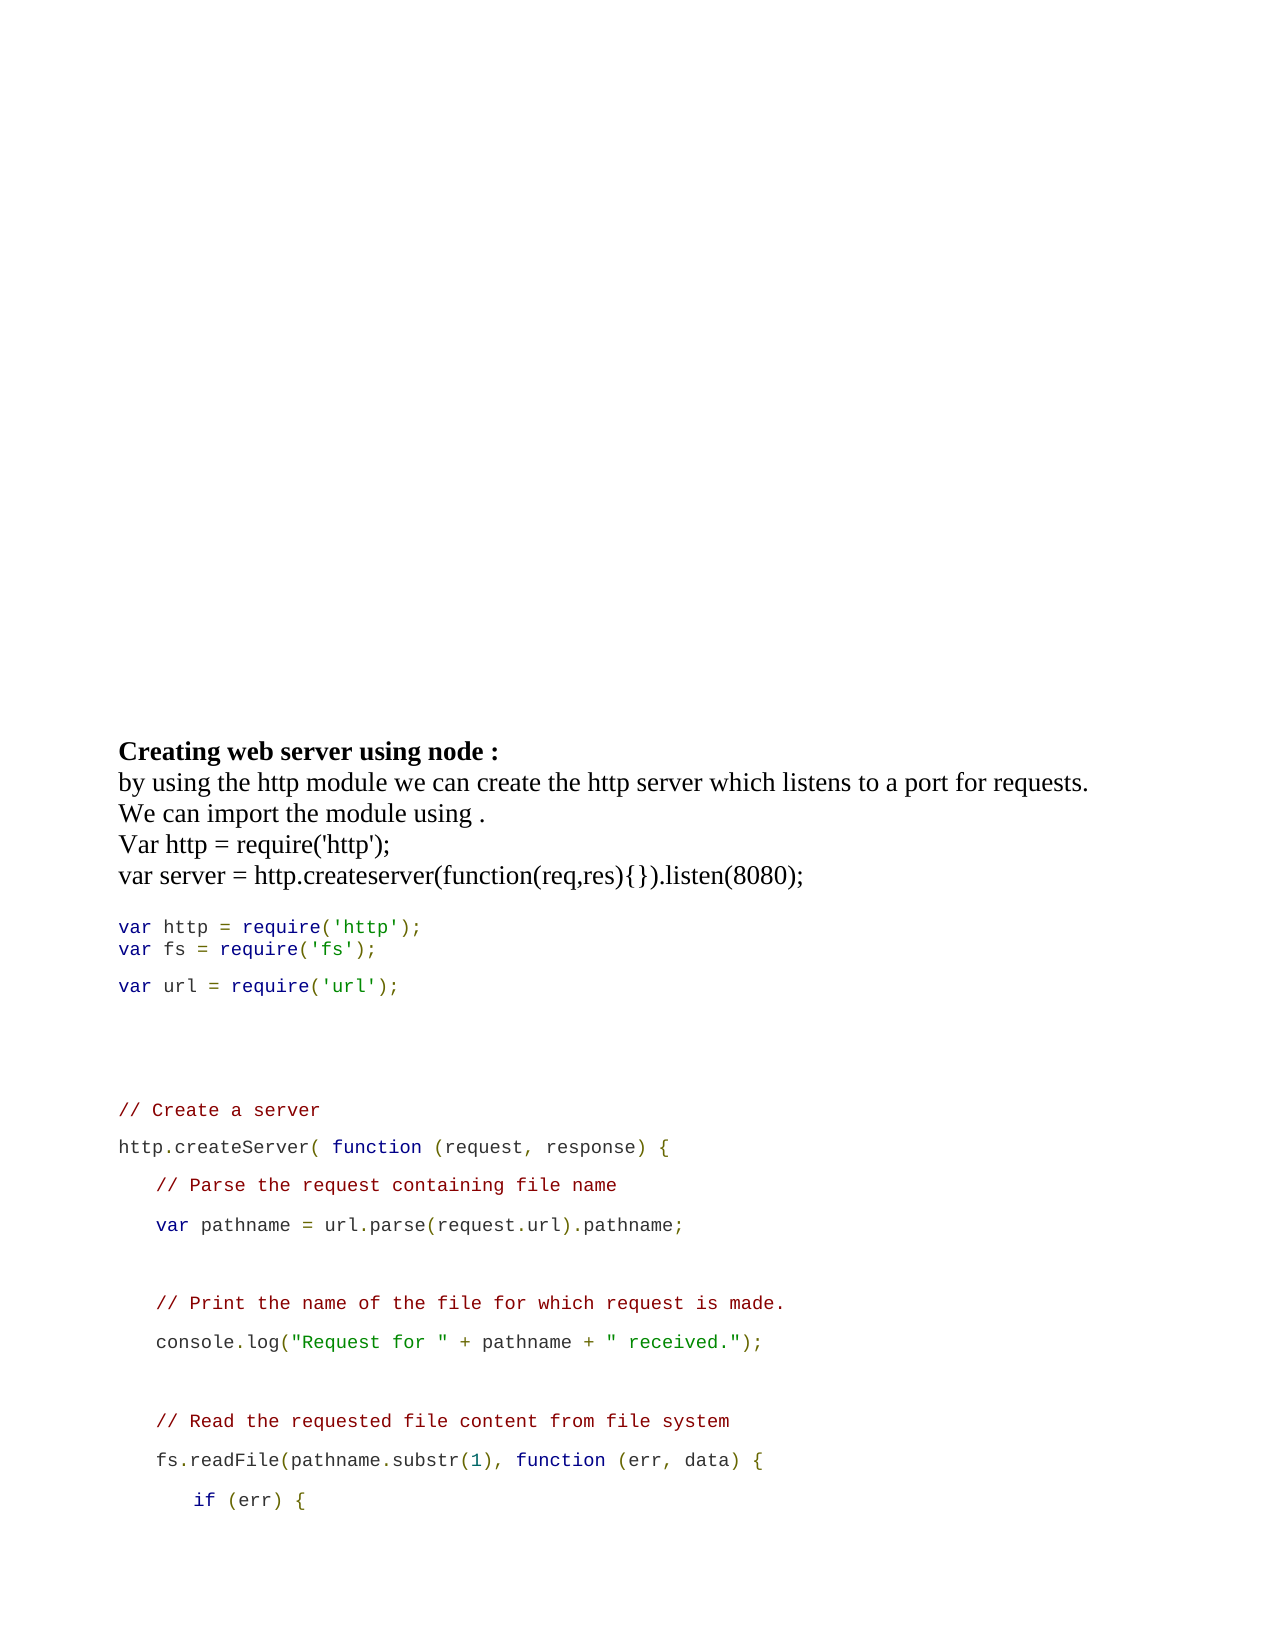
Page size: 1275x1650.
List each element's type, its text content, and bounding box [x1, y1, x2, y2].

text var url = require('url'); [118, 976, 1157, 998]
text var http = require('http'); [118, 918, 1157, 939]
text if (err) { [118, 1488, 1157, 1512]
text Var http = require('http'); [118, 828, 1157, 859]
text fs.readFile(pathname.substr(1), function (err, data) { [118, 1449, 1157, 1473]
text // Parse the request containing file name [118, 1174, 1157, 1198]
text // Print the name of the file for which request is made. [118, 1292, 1157, 1316]
text // Read the requested file content from file system [118, 1410, 1157, 1434]
text Creating web server using node : [118, 734, 1157, 766]
text var fs = require('fs'); [118, 939, 1157, 961]
text // Create a server [118, 1101, 1157, 1122]
text var server = http.createserver(function(req,res){}).listen(8080); [118, 859, 1157, 890]
text console.log("Request for " + pathname + " received."); [118, 1331, 1157, 1355]
text by using the http module we can create the http server which listens to a port for requests. [118, 766, 1157, 797]
text We can import the module using . [118, 797, 1157, 828]
text var pathname = url.parse(request.url).pathname; [118, 1214, 1157, 1237]
text http.createServer( function (request, response) { [118, 1137, 1157, 1159]
